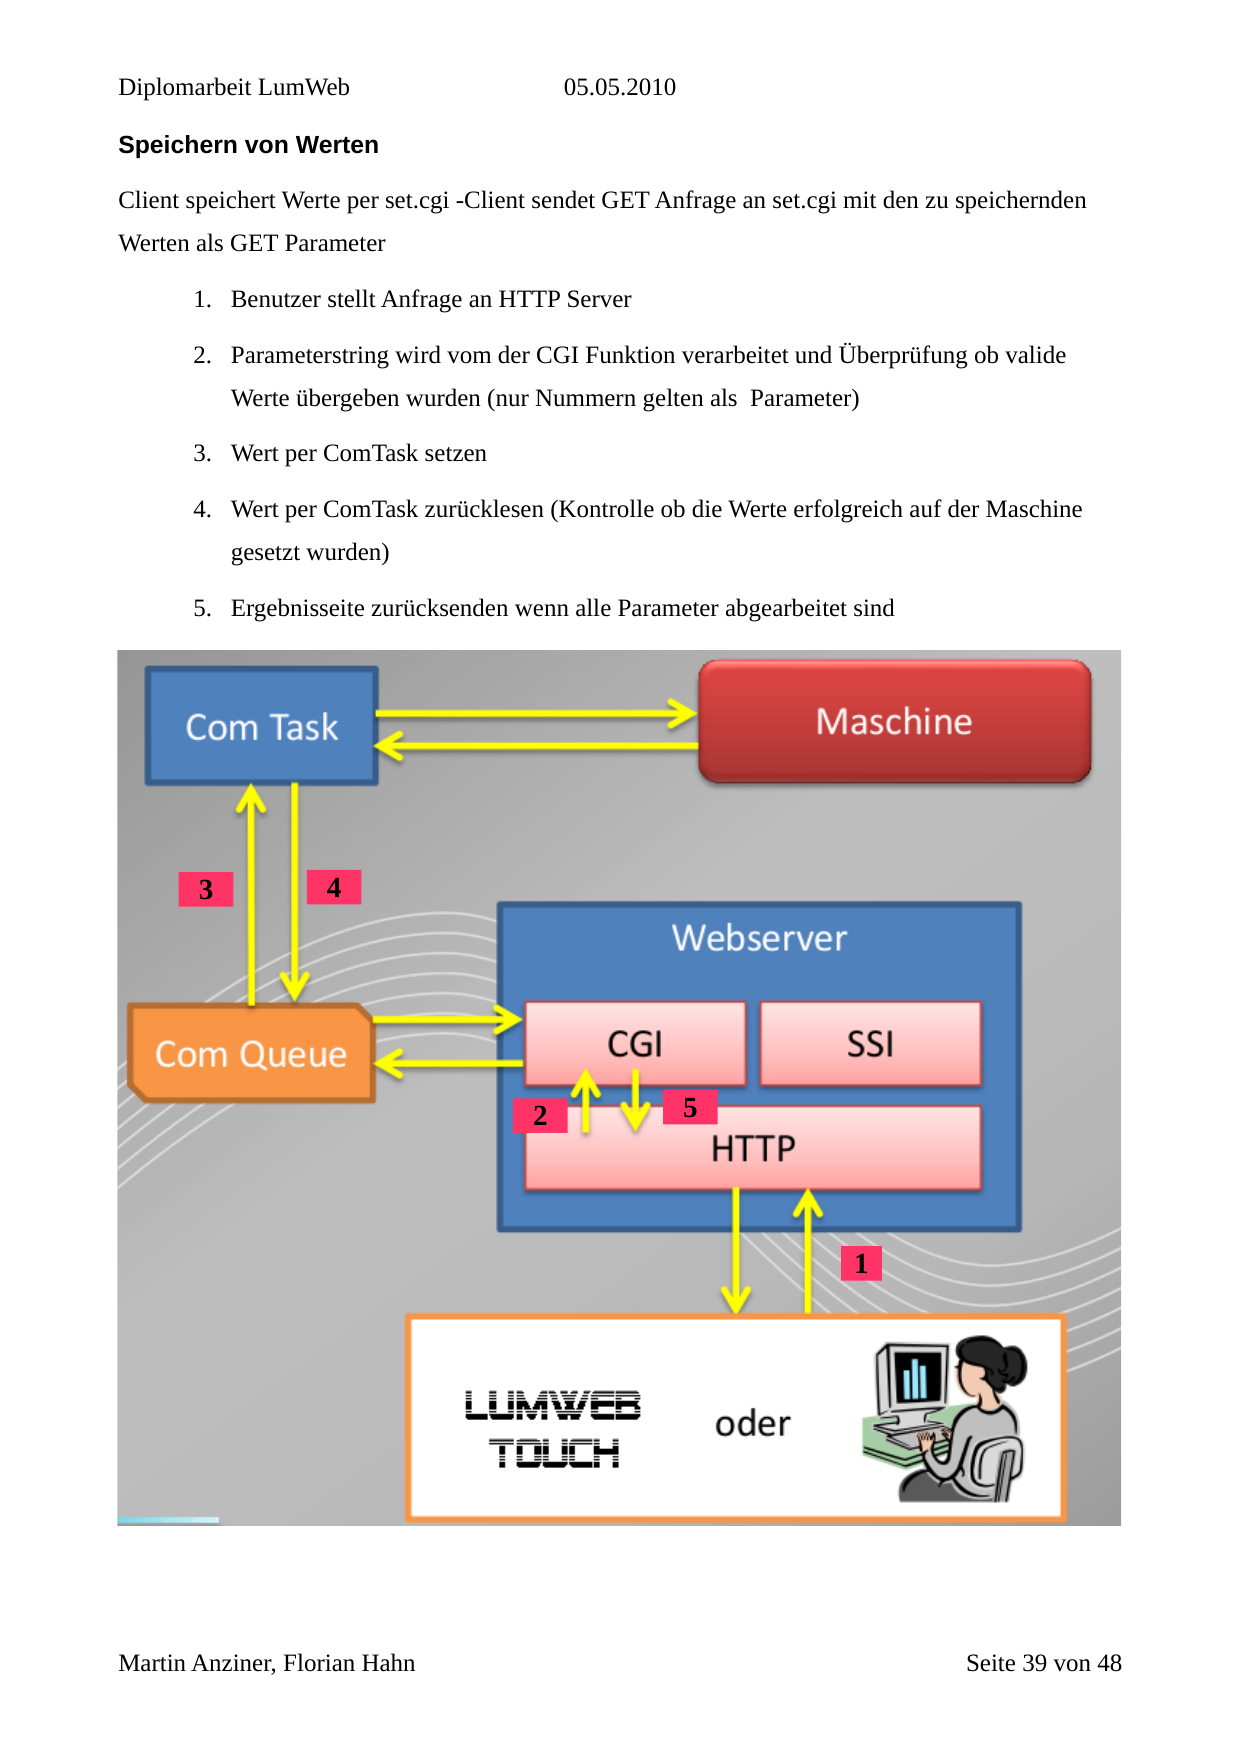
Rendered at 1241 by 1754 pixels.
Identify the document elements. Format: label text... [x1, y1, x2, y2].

list Benutzer stellt Anfrage an HTTP Server [193, 284, 1122, 313]
list Wert per ComTask zurücklesen (Kontrolle ob die Werte erfolgreich auf der Maschine gesetzt wurden) [193, 494, 1122, 566]
picture [117, 650, 1122, 1526]
list Ergebnisseite zurücksenden wenn alle Parameter abgearbeitet sind [193, 593, 1122, 622]
list Wert per ComTask setzen [193, 438, 1122, 467]
text Client speichert Werte per set.cgi -Client sendet GET Anfrage an set.cgi mit den zu speichernden Werten als GET Parameter [118, 185, 1122, 257]
subtitle Speichern von Werten [118, 130, 1122, 159]
list Parameterstring wird vom der CGI Funktion verarbeitet und Überprüfung ob valide Werte übergeben wurden (nur Nummern gelten als Parameter) [193, 340, 1122, 412]
